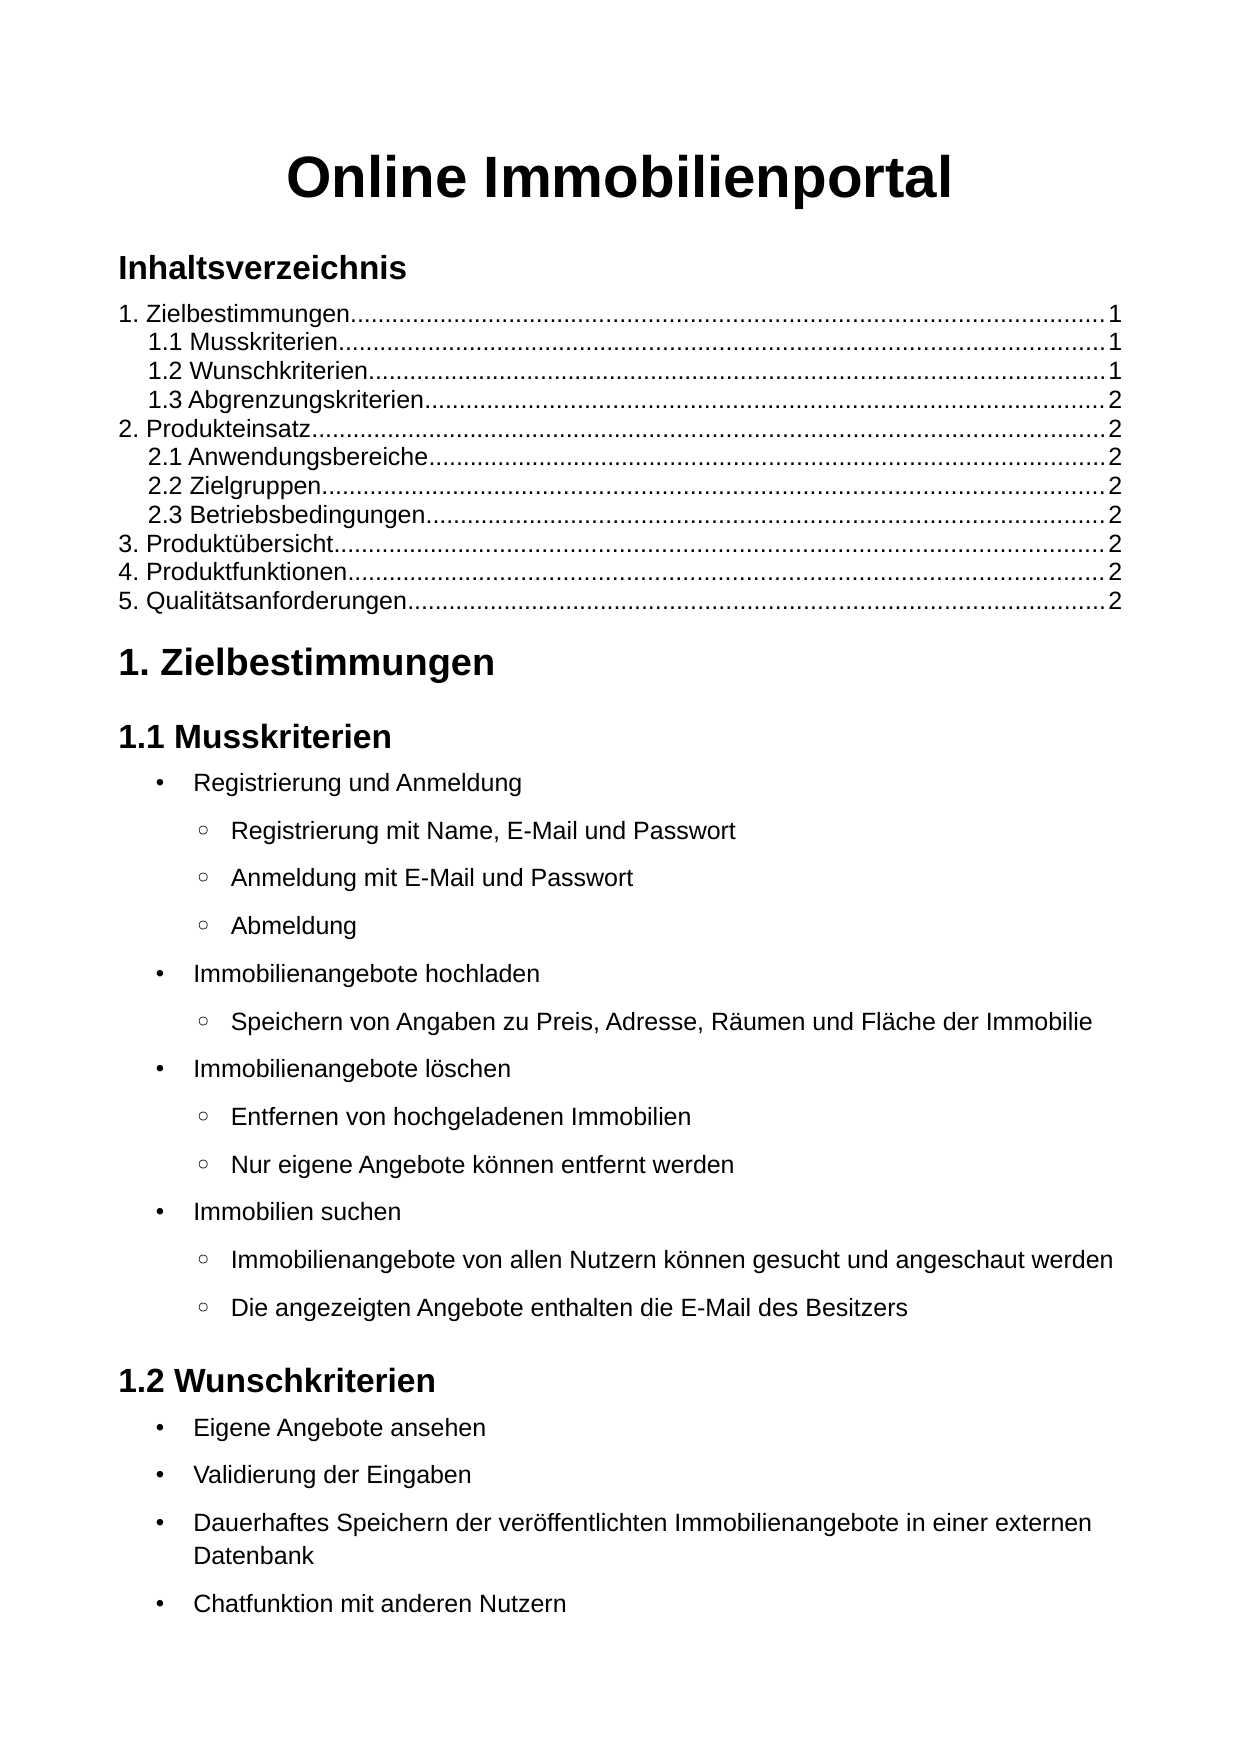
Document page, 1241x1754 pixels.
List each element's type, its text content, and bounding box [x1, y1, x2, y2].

text 1.1 Musskriterien 1 [148, 327, 1122, 356]
list Nur eigene Angebote können entfernt werden [193, 1150, 1122, 1178]
subtitle Inhaltsverzeichnis [118, 248, 1122, 286]
subtitle 1.2 Wunschkriterien [118, 1361, 1122, 1400]
text 5. Qualitätsanforderungen 2 [118, 586, 1122, 615]
list Entfernen von hochgeladenen Immobilien [193, 1102, 1122, 1131]
text 2.2 Zielgruppen 2 [148, 471, 1122, 500]
text 3. Produktübersicht 2 [118, 529, 1122, 557]
list Registrierung und Anmeldung [156, 768, 1122, 797]
text 1.3 Abgrenzungskriterien 2 [148, 385, 1122, 414]
list Immobilienangebote hochladen [156, 959, 1122, 988]
list Dauerhaftes Speichern der veröffentlichten Immobilienangebote in einer externen Datenbank [156, 1508, 1122, 1570]
list Immobilienangebote von allen Nutzern können gesucht und angeschaut werden [193, 1245, 1122, 1274]
title Online Immobilienportal [118, 143, 1122, 210]
list Abmeldung [193, 911, 1122, 940]
text 1.2 Wunschkriterien 1 [148, 356, 1122, 385]
subtitle 1. Zielbestimmungen [118, 640, 1122, 683]
list Speichern von Angaben zu Preis, Adresse, Räumen und Fläche der Immobilie [193, 1007, 1122, 1035]
text 2.3 Betriebsbedingungen 2 [148, 500, 1122, 529]
text 4. Produktfunktionen 2 [118, 557, 1122, 586]
list Anmeldung mit E-Mail und Passwort [193, 863, 1122, 892]
text 2.1 Anwendungsbereiche 2 [148, 442, 1122, 471]
list Immobilienangebote löschen [156, 1054, 1122, 1083]
text 2. Produkteinsatz 2 [118, 414, 1122, 442]
list Chatfunktion mit anderen Nutzern [156, 1589, 1122, 1617]
list Eigene Angebote ansehen [156, 1412, 1122, 1441]
subtitle 1.1 Musskriterien [118, 717, 1122, 756]
list Immobilien suchen [156, 1197, 1122, 1226]
list Die angezeigten Angebote enthalten die E-Mail des Besitzers [193, 1293, 1122, 1322]
text 1. Zielbestimmungen 1 [118, 299, 1122, 327]
list Validierung der Eingaben [156, 1460, 1122, 1489]
list Registrierung mit Name, E-Mail und Passwort [193, 816, 1122, 844]
